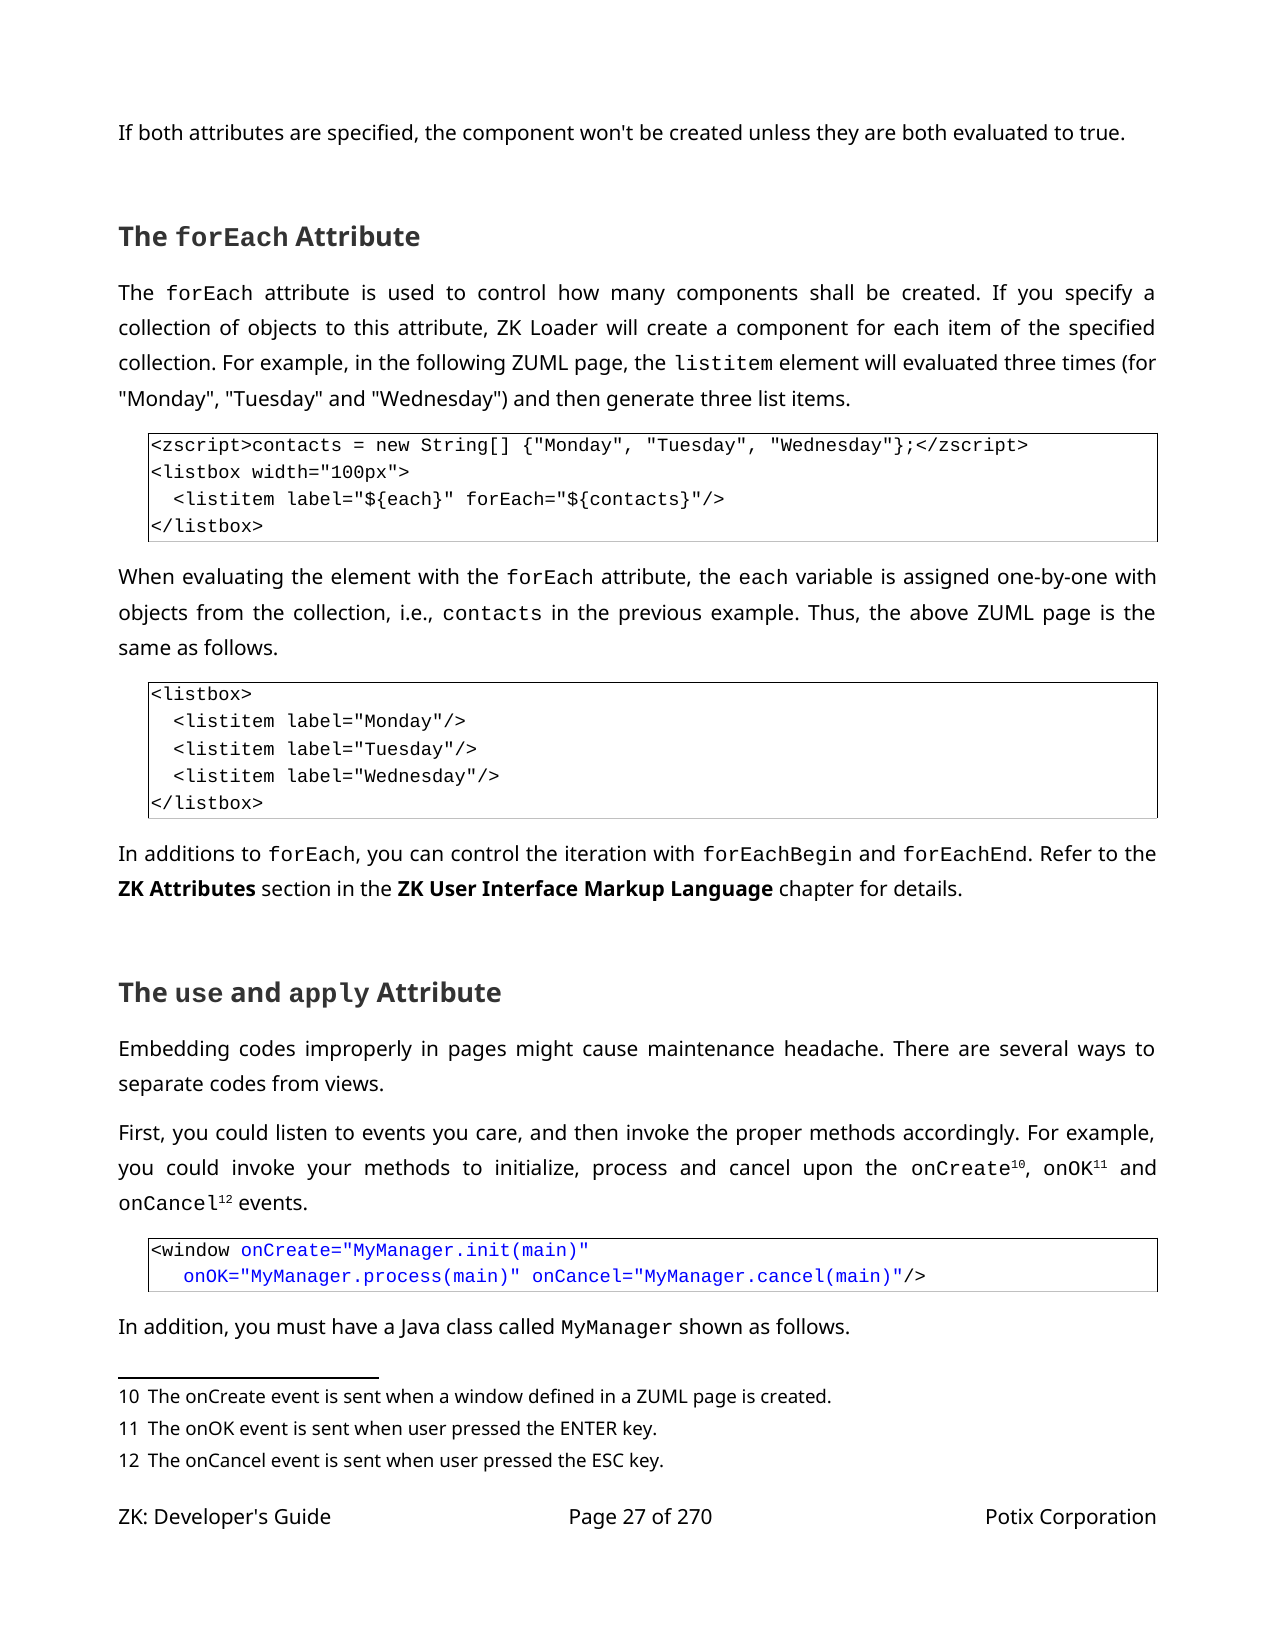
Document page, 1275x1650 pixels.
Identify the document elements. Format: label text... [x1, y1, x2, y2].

text The onOK event is sent when user pressed the ENTER key. [118, 1416, 1157, 1441]
text <window onCreate="MyManager.init(main)" onOK="MyManager.process(main)" onCancel="MyManager.cancel(main)"/> [149, 1239, 1157, 1291]
subtitle The use and apply Attribute [118, 973, 1157, 1010]
text If both attributes are specified, the component won't be created unless they are both evaluated to true. [118, 118, 1157, 146]
text The forEach attribute is used to control how many components shall be created. If you specify a collection of objects to this attribute, ZK Loader will create a component for each item of the specified collection. For example, in the following ZUML page, the listitem element will evaluated three times (for "Monday", "Tuesday" and "Wednesday") and then generate three list items. [118, 278, 1157, 412]
text The onCancel event is sent when user pressed the ESC key. [118, 1447, 1157, 1473]
text <listbox width="100px"> [149, 460, 1157, 484]
text In addition, you must have a Java class called MyManager shown as follows. [118, 1312, 1157, 1341]
text When evaluating the element with the forEach attribute, the each variable is assigned one-by-one with objects from the collection, i.e., contacts in the previous example. Thus, the above ZUML page is the same as follows. [118, 562, 1157, 661]
text The onCreate event is sent when a window defined in a ZUML page is created. [118, 1384, 1157, 1409]
text <listbox> [149, 683, 1157, 706]
text <zscript>contacts = new String[] {"Monday", "Tuesday", "Wednesday"};</zscript> [149, 434, 1157, 457]
text <listitem label="Tuesday"/> [149, 736, 1157, 761]
text In additions to forEach, you can control the iteration with forEachBegin and forEachEnd. Refer to the ZK Attributes section in the ZK User Interface Markup Language chapter for details. [118, 839, 1157, 902]
text Embedding codes improperly in pages might cause maintenance headache. There are several ways to separate codes from views. [118, 1034, 1157, 1097]
text <listitem label="${each}" forEach="${contacts}"/> [149, 487, 1157, 511]
text <listitem label="Wednesday"/> [149, 764, 1157, 788]
text <listitem label="Monday"/> [149, 709, 1157, 733]
text First, you could listen to events you care, and then invoke the proper methods accordingly. For example, you could invoke your methods to initialize, process and cancel upon the onCreate, onOK and onCancel events. [118, 1118, 1157, 1217]
text </listbox> [149, 514, 1157, 541]
text </listbox> [149, 791, 1157, 818]
subtitle The forEach Attribute [118, 217, 1157, 254]
